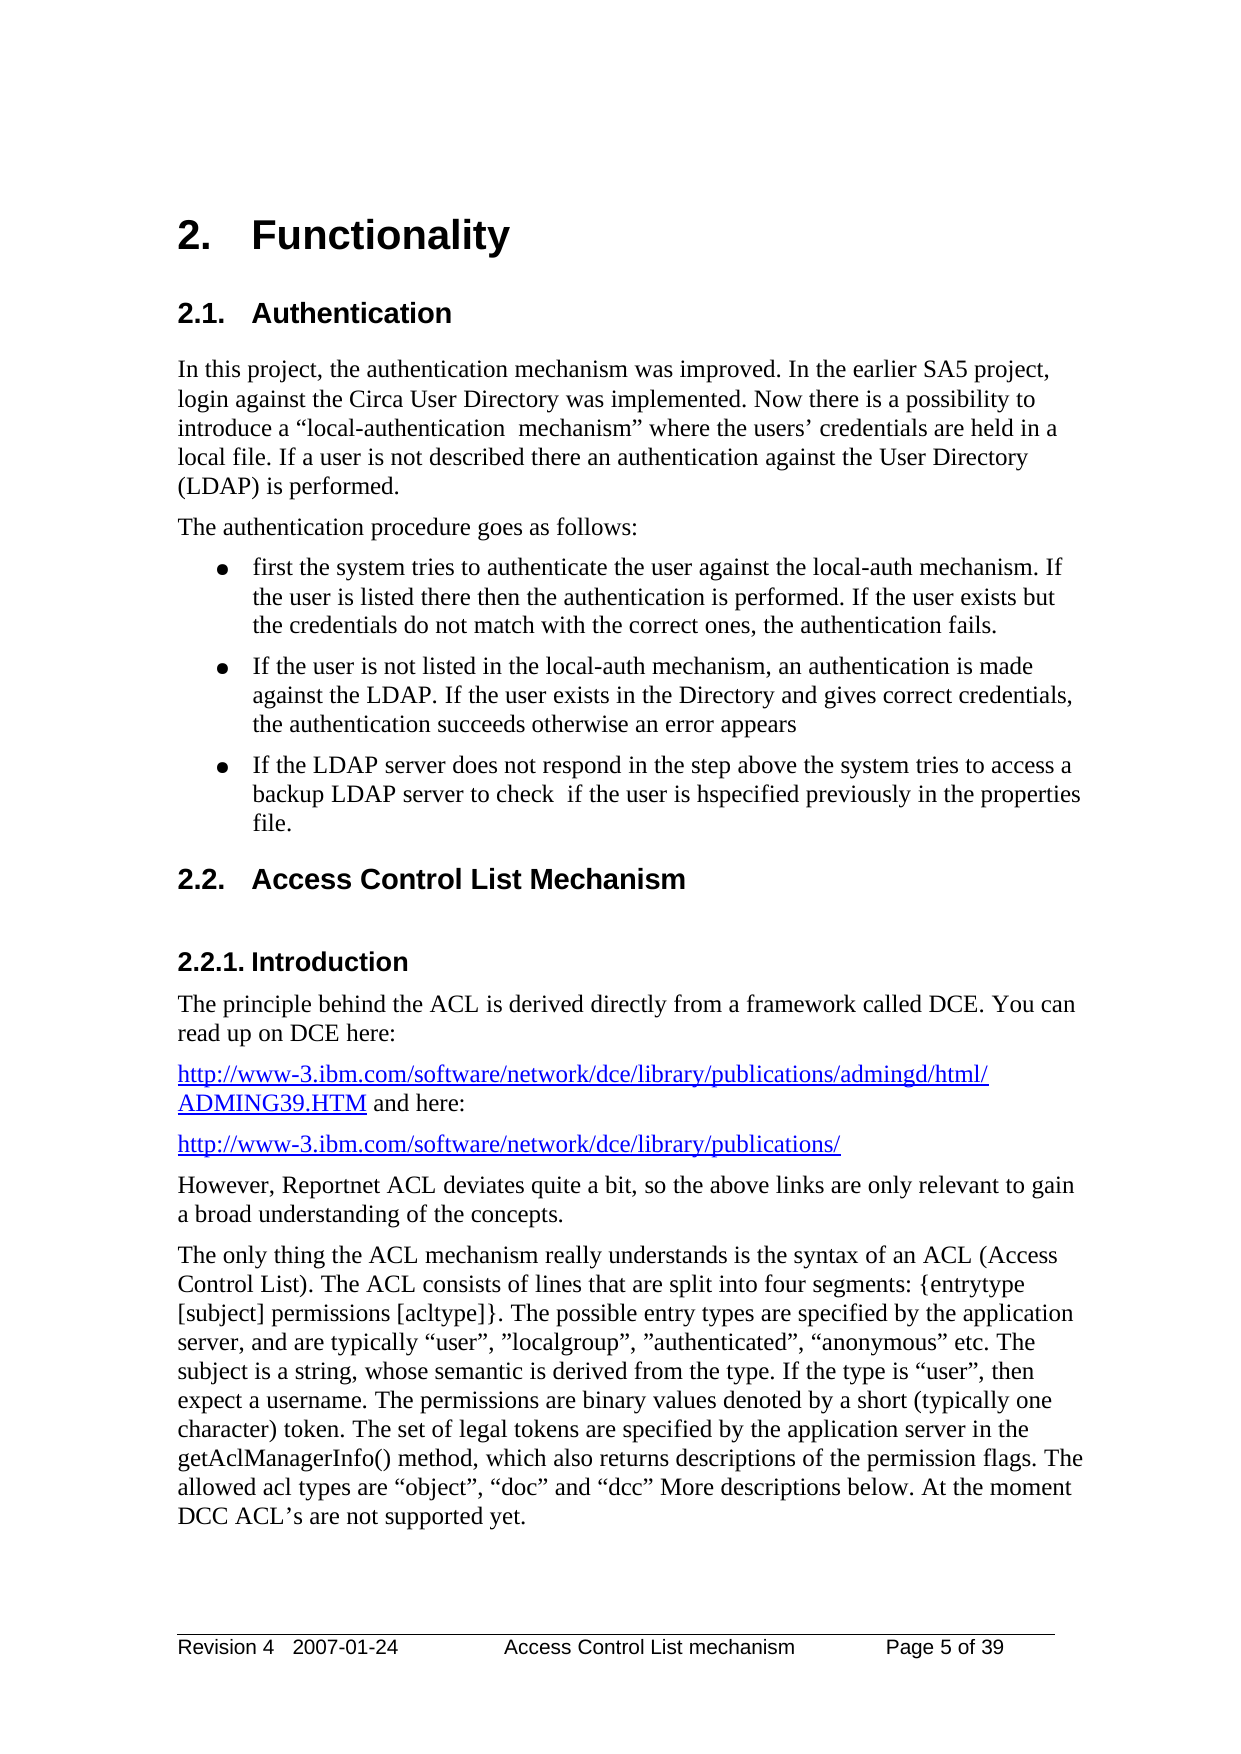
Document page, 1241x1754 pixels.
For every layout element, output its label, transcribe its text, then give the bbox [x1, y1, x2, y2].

text http://www-3.ibm.com/software/network/dce/library/publications/admingd/html/ADMING39.HTM and here: [177, 1059, 1092, 1117]
text The only thing the ACL mechanism really understands is the syntax of an ACL (Access Control List). The ACL consists of lines that are split into four segments: {entrytype [subject] permissions [acltype]}. The possible entry types are specified by the application server, and are typically “user”, ”localgroup”, ”authenticated”, “anonymous” etc. The subject is a string, whose semantic is derived from the type. If the type is “user”, then expect a username. The permissions are binary values denoted by a short (typically one character) token. The set of legal tokens are specified by the application server in the getAclManagerInfo() method, which also returns descriptions of the permission flags. The allowed acl types are “object”, “doc” and “dcc” More descriptions below. At the moment DCC ACL’s are not supported yet. [177, 1239, 1092, 1530]
subtitle Access Control List Mechanism [177, 862, 1092, 896]
text http://www-3.ibm.com/software/network/dce/library/publications/ [177, 1129, 1092, 1158]
list If the user is not listed in the local-auth mechanism, an authentication is made against the LDAP. If the user exists in the Directory and gives correct credentials, the authentication succeeds otherwise an error appears [215, 651, 1092, 738]
text In this project, the authentication mechanism was improved. In the earlier SA5 project, login against the Circa User Directory was implemented. Now there is a possibility to introduce a “local-authentication mechanism” where the users’ credentials are held in a local file. If a user is not described there an authentication against the User Directory (LDAP) is performed. [177, 354, 1092, 500]
subtitle Functionality [177, 210, 1092, 258]
list If the LDAP server does not respond in the step above the system tries to access a backup LDAP server to check if the user is hspecified previously in the properties file. [215, 750, 1092, 837]
subtitle Authentication [177, 296, 1092, 329]
list first the system tries to authenticate the user against the local-auth mechanism. If the user is listed there then the authentication is performed. If the user exists but the credentials do not match with the correct ones, the authentication fails. [215, 552, 1092, 639]
text The authentication procedure goes as follows: [177, 511, 1092, 541]
subtitle Introduction [177, 946, 1092, 977]
text The principle behind the ACL is derived directly from a framework called DCE. You can read up on DCE here: [177, 989, 1092, 1047]
text However, Reportnet ACL deviates quite a bit, so the above links are only relevant to gain a broad understanding of the concepts. [177, 1170, 1092, 1228]
